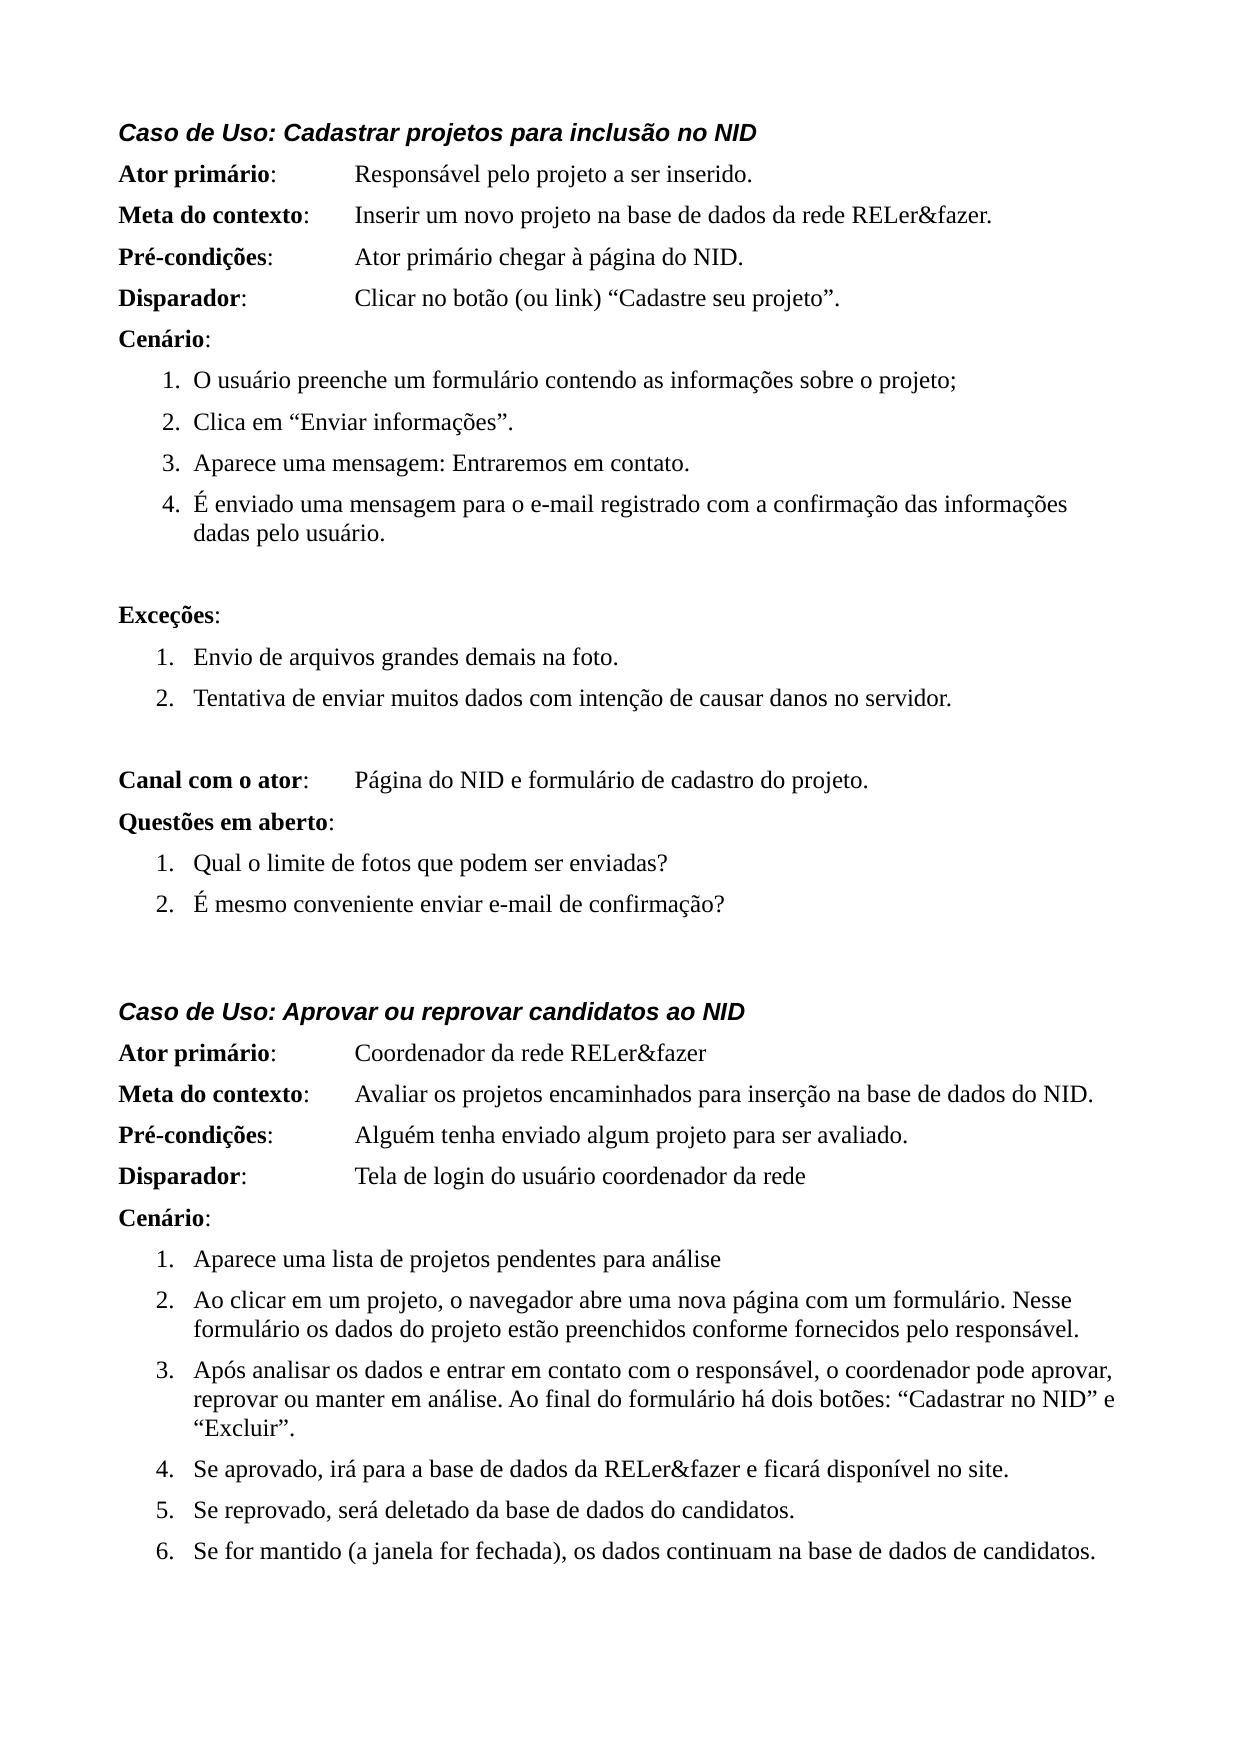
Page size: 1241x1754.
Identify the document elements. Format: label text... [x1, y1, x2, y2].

list Após analisar os dados e entrar em contato com o responsável, o coordenador pode aprovar, reprovar ou manter em análise. Ao final do formulário há dois botões: “Cadastrar no NID” e “Excluir”. [156, 1355, 1122, 1441]
text Disparador: Clicar no botão (ou link) “Cadastre seu projeto”. [118, 283, 1122, 312]
text Canal com o ator: Página do NID e formulário de cadastro do projeto. [118, 765, 1122, 794]
text Disparador: Tela de login do usuário coordenador da rede [118, 1161, 1122, 1190]
text Meta do contexto: Inserir um novo projeto na base de dados da rede RELer&fazer. [118, 200, 1122, 229]
subtitle Caso de Uso: Cadastrar projetos para inclusão no NID [118, 118, 1122, 147]
text Cenário: [118, 1203, 1122, 1231]
list Aparece uma mensagem: Entraremos em contato. [156, 448, 1122, 477]
list Se reprovado, será deletado da base de dados do candidatos. [156, 1495, 1122, 1524]
list Tentativa de enviar muitos dados com intenção de causar danos no servidor. [156, 683, 1122, 712]
list Se for mantido (a janela for fechada), os dados continuam na base de dados de candidatos. [156, 1536, 1122, 1565]
list Qual o limite de fotos que podem ser enviadas? [156, 848, 1122, 877]
list Ao clicar em um projeto, o navegador abre uma nova página com um formulário. Nesse formulário os dados do projeto estão preenchidos conforme fornecidos pelo responsável. [156, 1285, 1122, 1343]
list O usuário preenche um formulário contendo as informações sobre o projeto; [156, 365, 1122, 394]
text Pré-condições: Alguém tenha enviado algum projeto para ser avaliado. [118, 1120, 1122, 1149]
list Clica em “Enviar informações”. [156, 407, 1122, 435]
text Meta do contexto: Avaliar os projetos encaminhados para inserção na base de dados do NID. [118, 1079, 1122, 1108]
list É mesmo conveniente enviar e-mail de confirmação? [156, 889, 1122, 918]
text Cenário: [118, 324, 1122, 353]
text Ator primário: Coordenador da rede RELer&fazer [118, 1038, 1122, 1066]
subtitle Caso de Uso: Aprovar ou reprovar candidatos ao NID [118, 997, 1122, 1025]
text Exceções: [118, 600, 1122, 629]
list Envio de arquivos grandes demais na foto. [156, 642, 1122, 670]
list É enviado uma mensagem para o e-mail registrado com a confirmação das informações dadas pelo usuário. [156, 489, 1122, 547]
list Se aprovado, irá para a base de dados da RELer&fazer e ficará disponível no site. [156, 1454, 1122, 1483]
text Pré-condições: Ator primário chegar à página do NID. [118, 242, 1122, 270]
text Ator primário: Responsável pelo projeto a ser inserido. [118, 159, 1122, 188]
text Questões em aberto: [118, 807, 1122, 835]
list Aparece uma lista de projetos pendentes para análise [156, 1244, 1122, 1273]
